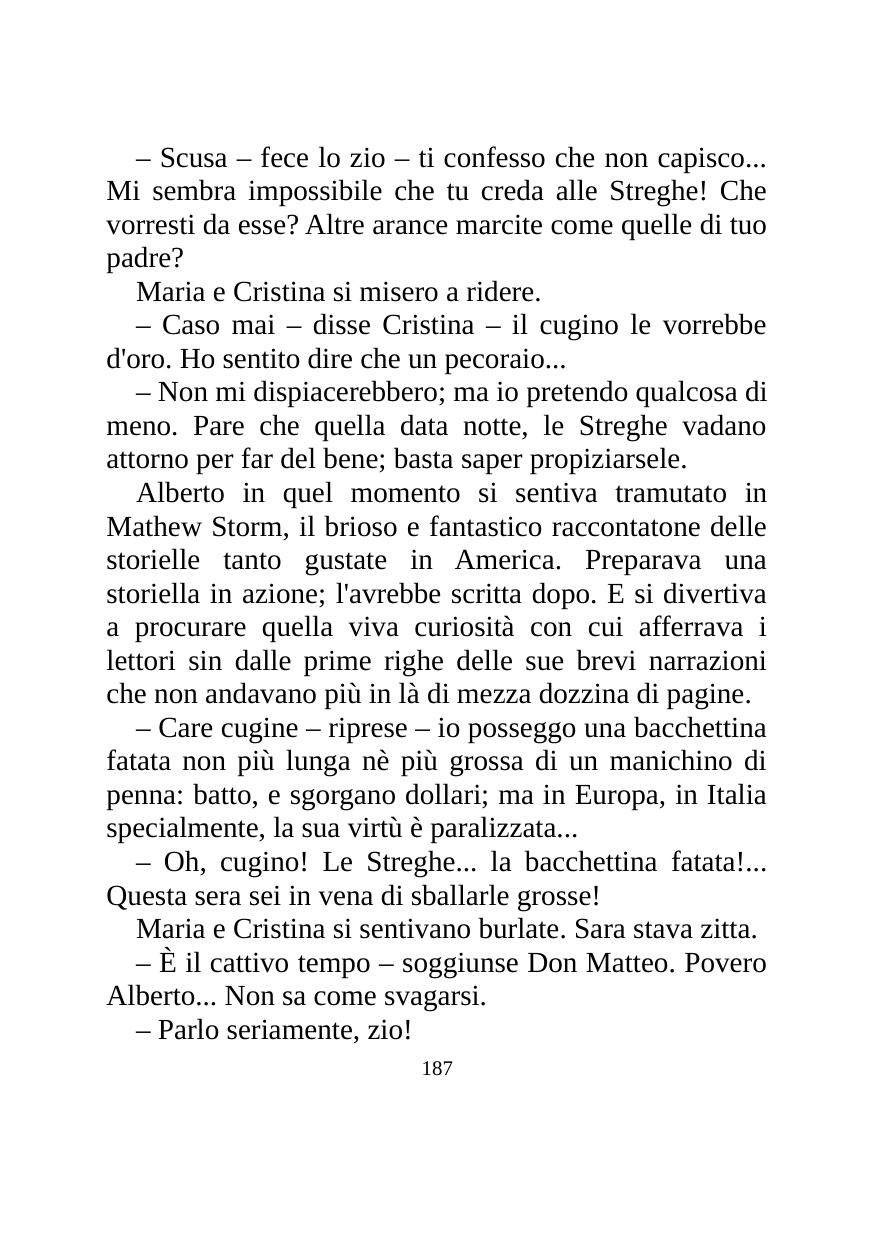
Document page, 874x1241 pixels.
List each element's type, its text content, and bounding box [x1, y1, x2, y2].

text Maria e Cristina si sentivano burlate. Sara stava zitta. [106, 911, 768, 945]
text – Non mi dispiacerebbero; ma io pretendo qualcosa di meno. Pare che quella data notte, le Streghe vadano attorno per far del bene; basta saper propiziarsele. [106, 374, 768, 475]
text Maria e Cristina si misero a ridere. [106, 274, 768, 307]
text – Oh, cugino! Le Streghe... la bacchettina fatata!... Questa sera sei in vena di sballarle grosse! [106, 844, 768, 911]
text Alberto in quel momento si sentiva tramutato in Mathew Storm, il brioso e fantastico raccontatone delle storielle tanto gustate in America. Preparava una storiella in azione; l'avrebbe scritta dopo. E si divertiva a procurare quella viva curiosità con cui afferrava i lettori sin dalle prime righe delle sue brevi narrazioni che non andavano più in là di mezza dozzina di pagine. [106, 475, 768, 710]
text – Scusa – fece lo zio – ti confesso che non capisco... Mi sembra impossibile che tu creda alle Streghe! Che vorresti da esse? Altre arance marcite come quelle di tuo padre? [106, 140, 768, 274]
text – Parlo seriamente, zio! [106, 1012, 768, 1045]
text – Care cugine – riprese – io posseggo una bacchettina fatata non più lunga nè più grossa di un manichino di penna: batto, e sgorgano dollari; ma in Europa, in Italia specialmente, la sua virtù è paralizzata... [106, 710, 768, 844]
text – È il cattivo tempo – soggiunse Don Matteo. Povero Alberto... Non sa come svagarsi. [106, 945, 768, 1012]
text – Caso mai – disse Cristina – il cugino le vorrebbe d'oro. Ho sentito dire che un pecoraio... [106, 307, 768, 374]
